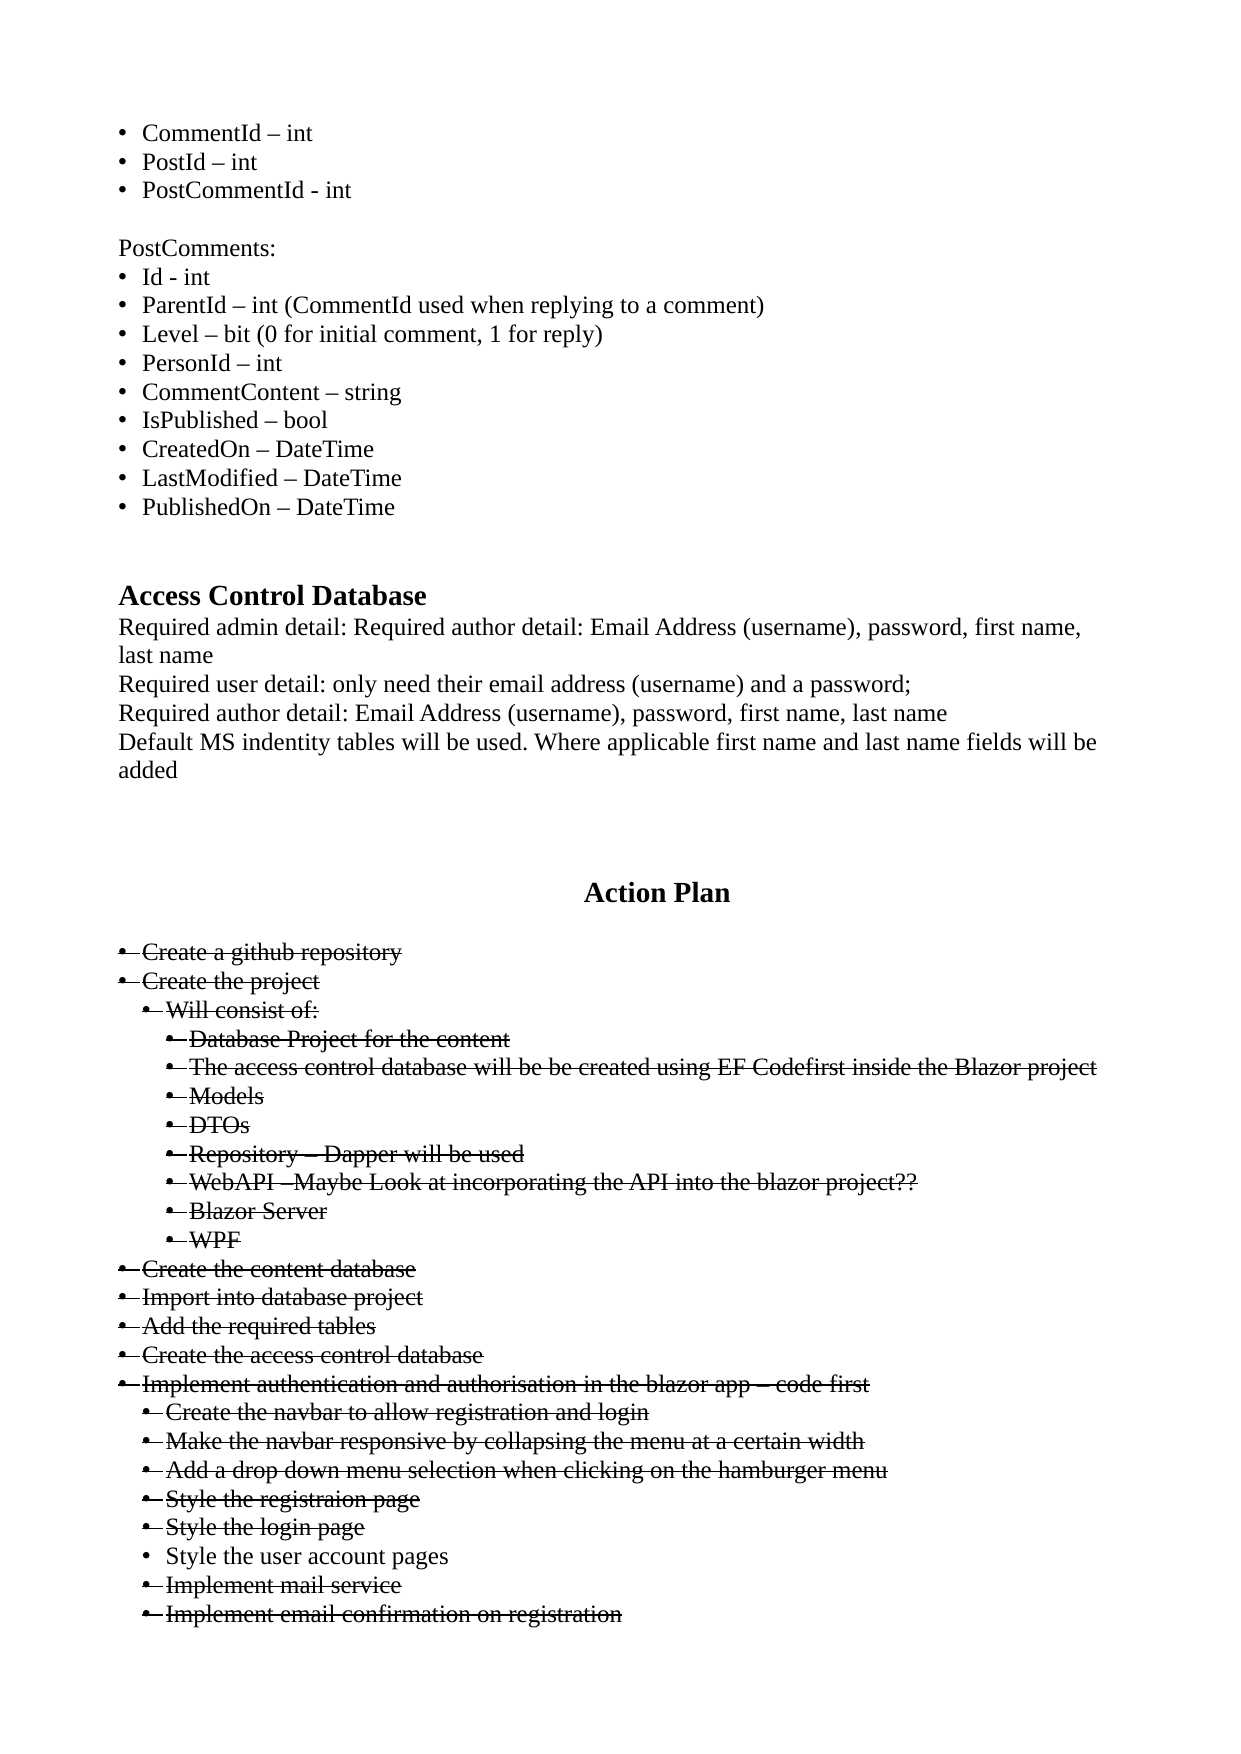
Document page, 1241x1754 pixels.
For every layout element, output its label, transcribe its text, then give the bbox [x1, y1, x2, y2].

list CreatedOn – DateTime [118, 434, 1122, 463]
list WPF [165, 1225, 1122, 1254]
text PostComments: [118, 233, 1122, 262]
list Implement authentication and authorisation in the blazor app – code first [118, 1369, 1122, 1397]
list Create the navbar to allow registration and login [142, 1397, 1122, 1426]
list Implement email confirmation on registration [142, 1599, 1122, 1627]
list Import into database project [118, 1282, 1122, 1311]
list Style the login page [142, 1512, 1122, 1541]
list Will consist of: [142, 995, 1122, 1024]
list LastModified – DateTime [118, 463, 1122, 492]
list DTOs [165, 1110, 1122, 1139]
list Implement mail service [142, 1570, 1122, 1599]
list Create the access control database [118, 1340, 1122, 1369]
list Create the content database [118, 1254, 1122, 1282]
list CommentId – int [118, 118, 1122, 147]
list Level – bit (0 for initial comment, 1 for reply) [118, 319, 1122, 348]
list The access control database will be be created using EF Codefirst inside the Blazor project [165, 1052, 1122, 1081]
list PersonId – int [118, 348, 1122, 377]
list Add the required tables [118, 1311, 1122, 1340]
list Repository – Dapper will be used [165, 1139, 1122, 1167]
list Style the registraion page [142, 1484, 1122, 1512]
list WebAPI –Maybe Look at incorporating the API into the blazor project?? [165, 1167, 1122, 1196]
text Required user detail: only need their email address (username) and a password; [118, 669, 1122, 698]
list ParentId – int (CommentId used when replying to a comment) [118, 291, 1122, 319]
list Style the user account pages [142, 1541, 1122, 1570]
text Action Plan [192, 875, 1122, 909]
list Create a github repository [118, 937, 1122, 966]
list Create the project [118, 966, 1122, 995]
text Default MS indentity tables will be used. Where applicable first name and last name fields will be added [118, 727, 1122, 784]
list Id - int [118, 262, 1122, 291]
list PostCommentId - int [118, 176, 1122, 204]
text Required admin detail: Required author detail: Email Address (username), password, first name, last name [118, 612, 1122, 669]
text Access Control Database [118, 578, 1122, 612]
list Add a drop down menu selection when clicking on the hamburger menu [142, 1455, 1122, 1484]
list CommentContent – string [118, 377, 1122, 406]
list Database Project for the content [165, 1024, 1122, 1052]
list PostId – int [118, 147, 1122, 176]
list Models [165, 1081, 1122, 1110]
text Required author detail: Email Address (username), password, first name, last name [118, 698, 1122, 727]
list PublishedOn – DateTime [118, 492, 1122, 521]
list IsPublished – bool [118, 406, 1122, 434]
list Make the navbar responsive by collapsing the menu at a certain width [142, 1426, 1122, 1455]
list Blazor Server [165, 1196, 1122, 1225]
